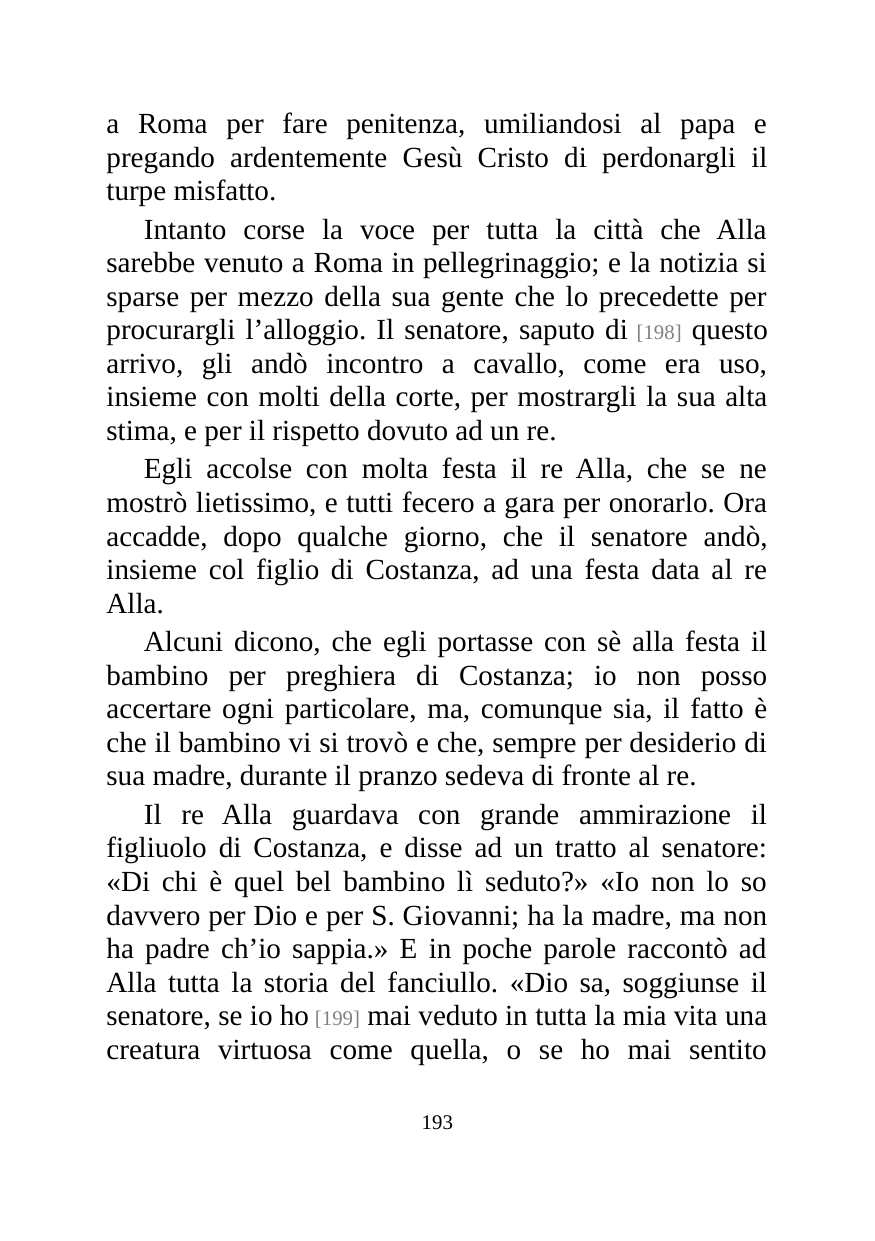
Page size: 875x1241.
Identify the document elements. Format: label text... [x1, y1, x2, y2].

text a Roma per fare penitenza, umiliandosi al papa e pregando ardentemente Gesù Cristo di perdonargli il turpe misfatto. [106, 106, 768, 207]
text Alcuni dicono, che egli portasse con sè alla festa il bambino per preghiera di Costanza; io non posso accertare ogni particolare, ma, comunque sia, il fatto è che il bambino vi si trovò e che, sempre per desiderio di sua madre, durante il pranzo sedeva di fronte al re. [106, 624, 768, 792]
text Intanto corse la voce per tutta la città che Alla sarebbe venuto a Roma in pellegrinaggio; e la notizia si sparse per mezzo della sua gente che lo precedette per procurargli l’alloggio. Il senatore, saputo di [198] questo arrivo, gli andò incontro a cavallo, come era uso, insieme con molti della corte, per mostrargli la sua alta stima, e per il rispetto dovuto ad un re. [106, 212, 768, 447]
text Egli accolse con molta festa il re Alla, che se ne mostrò lietissimo, e tutti fecero a gara per onorarlo. Ora accadde, dopo qualche giorno, che il senatore andò, insieme col figlio di Costanza, ad una festa data al re Alla. [106, 452, 768, 619]
text Il re Alla guardava con grande ammirazione il figliuolo di Costanza, e disse ad un tratto al senatore: «Di chi è quel bel bambino lì seduto?» «Io non lo so davvero per Dio e per S. Giovanni; ha la madre, ma non ha padre ch’io sappia.» E in poche parole raccontò ad Alla tutta la storia del fanciullo. «Dio sa, soggiunse il senatore, se io ho [199] mai veduto in tutta la mia vita una creatura virtuosa come quella, o se ho mai sentito [106, 797, 768, 1065]
